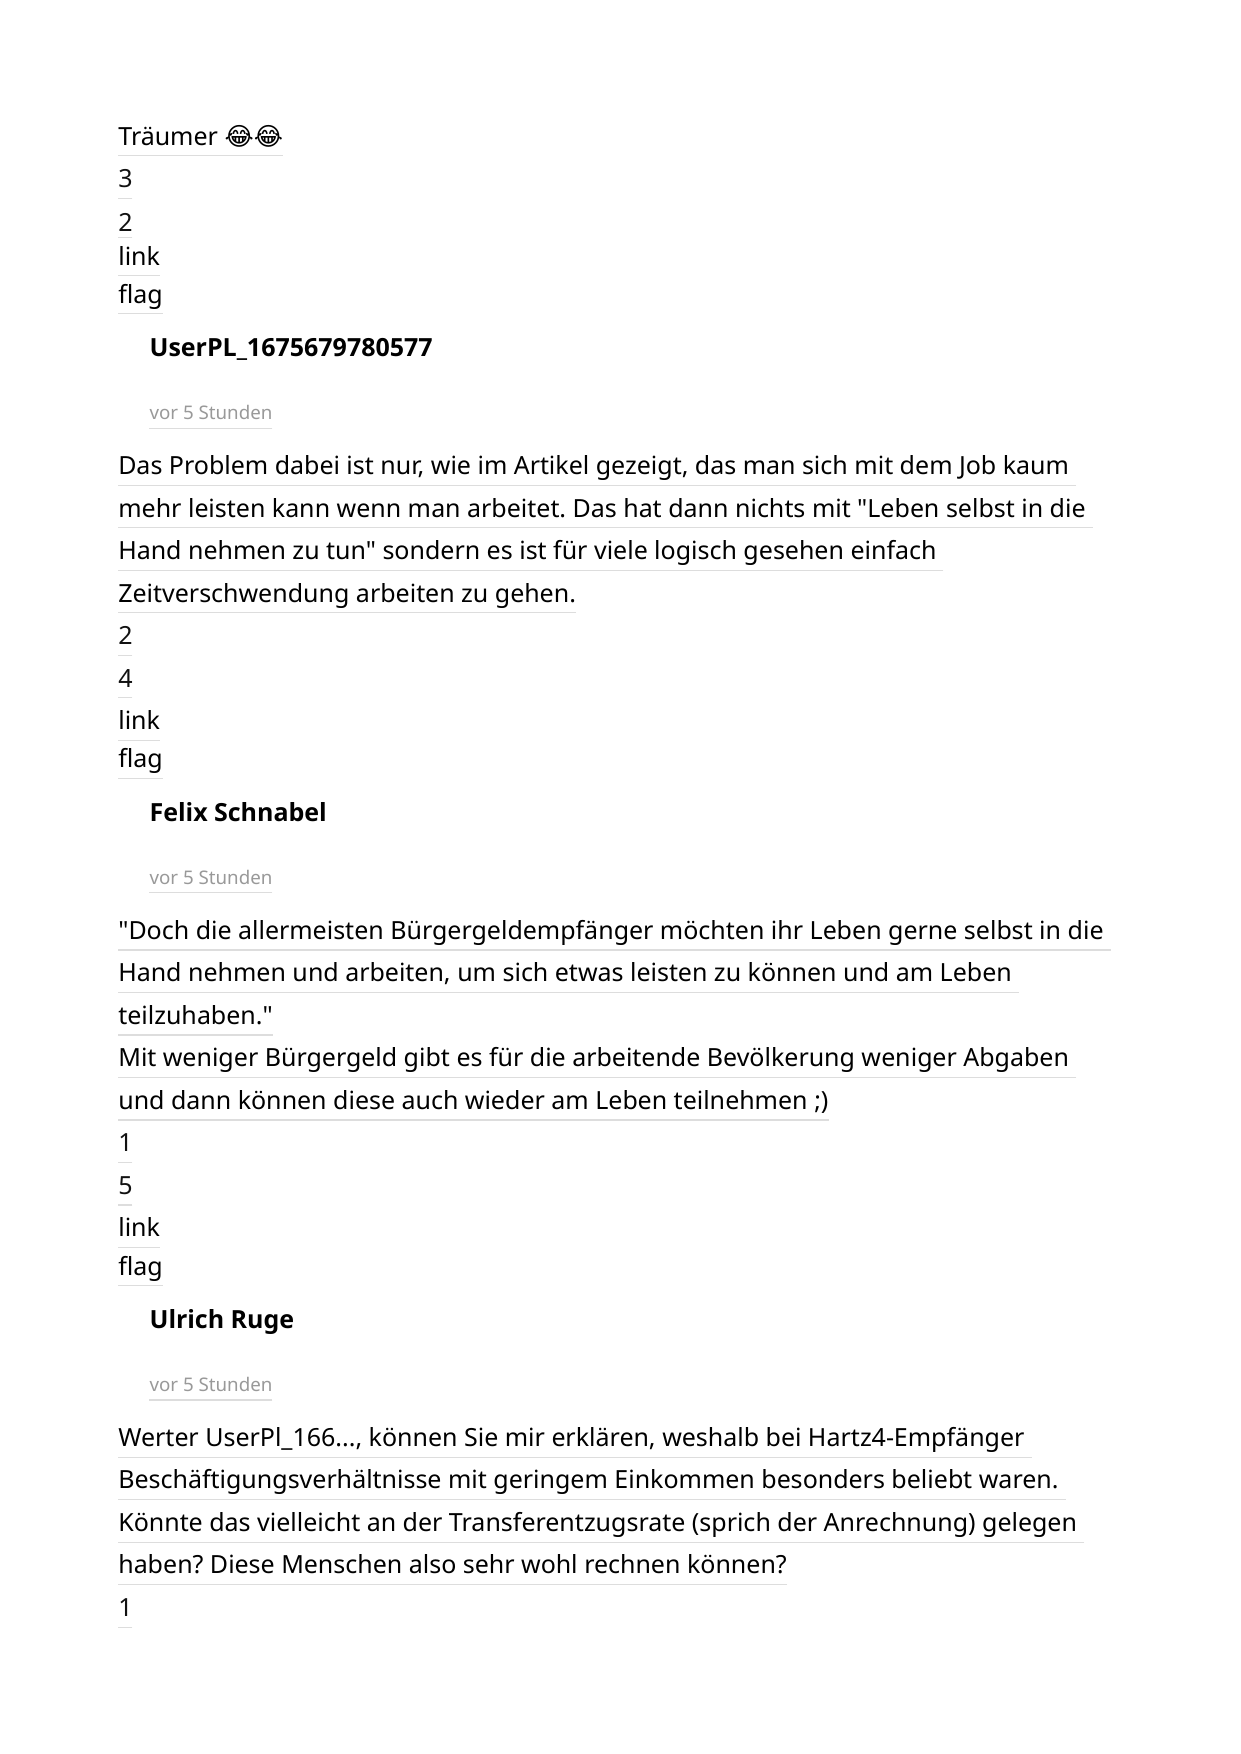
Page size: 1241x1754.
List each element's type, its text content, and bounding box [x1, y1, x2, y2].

text Ulrich Ruge [149, 1302, 1122, 1336]
text link [118, 703, 1122, 741]
text 2 [118, 618, 1122, 656]
text link [118, 1210, 1122, 1248]
text vor 5 Stunden [149, 864, 1117, 893]
text link [118, 238, 1122, 276]
text vor 5 Stunden [149, 399, 1117, 429]
text 2 [118, 203, 1122, 238]
text 5 [118, 1168, 1122, 1206]
text Das Problem dabei ist nur, wie im Artikel gezeigt, das man sich mit dem Job kaum mehr leisten kann wenn man arbeitet. Das hat dann nichts mit "Leben selbst in die Hand nehmen zu tun" sondern es ist für viele logisch gesehen einfach Zeitverschwendung arbeiten zu gehen. [118, 448, 1122, 613]
text vor 5 Stunden [149, 1371, 1117, 1401]
text 1 [118, 1590, 1122, 1628]
text "Doch die allermeisten Bürgergeldempfänger möchten ihr Leben gerne selbst in die Hand nehmen und arbeiten, um sich etwas leisten zu können und am Leben teilzuhaben." Mit weniger Bürgergeld gibt es für die arbeitende Bevölkerung weniger Abgaben und dann können diese auch wieder am Leben teilnehmen ;) [118, 913, 1122, 1121]
text 4 [118, 661, 1122, 698]
text UserPL_1675679780577 [149, 330, 1122, 364]
text flag [118, 276, 1122, 314]
text flag [118, 741, 1122, 779]
text Träumer 😂😂 [118, 118, 1122, 156]
text 1 [118, 1125, 1122, 1163]
text flag [118, 1248, 1122, 1286]
text 3 [118, 161, 1122, 199]
text Felix Schnabel [149, 795, 1122, 829]
text Werter UserPl_166..., können Sie mir erklären, weshalb bei Hartz4-Empfänger Beschäftigungsverhältnisse mit geringem Einkommen besonders beliebt waren. Könnte das vielleicht an der Transferentzugsrate (sprich der Anrechnung) gelegen haben? Diese Menschen also sehr wohl rechnen können? [118, 1420, 1122, 1585]
